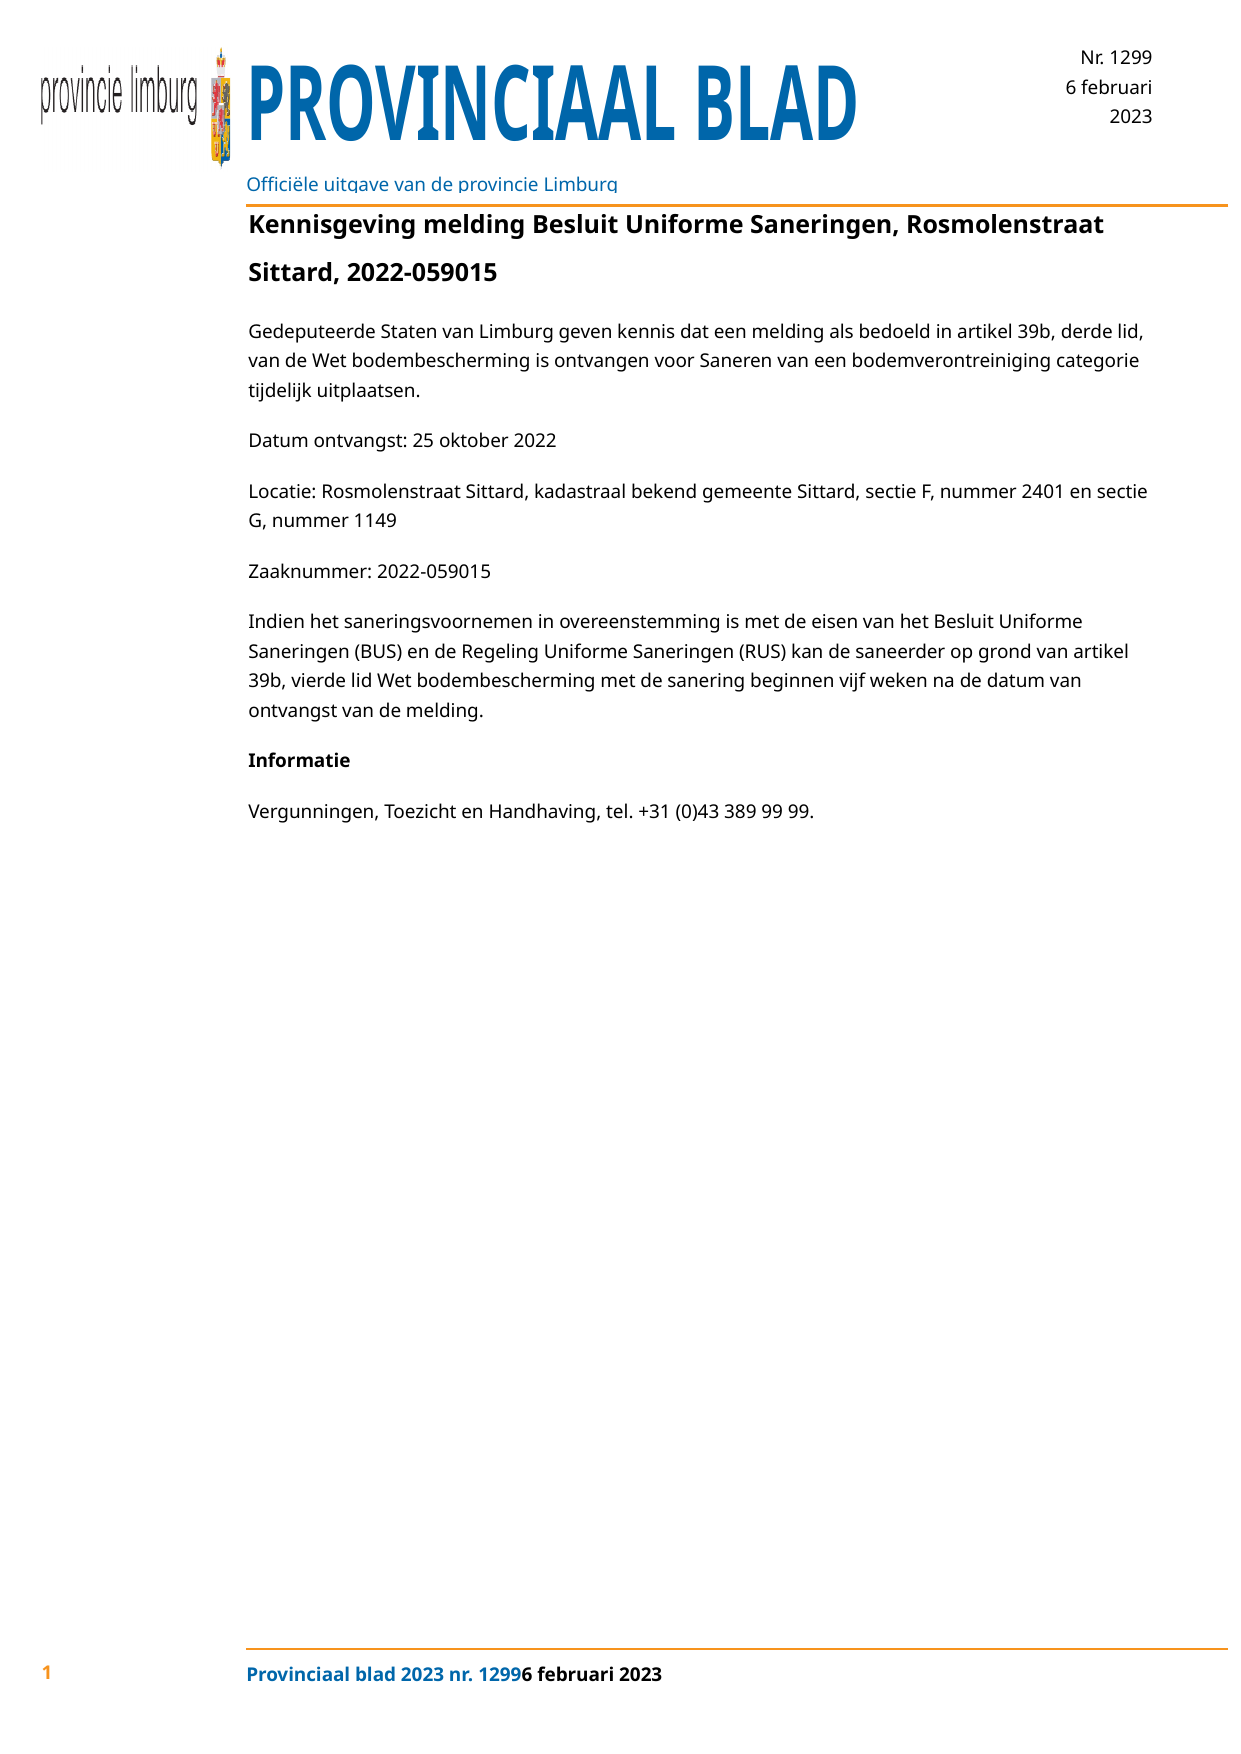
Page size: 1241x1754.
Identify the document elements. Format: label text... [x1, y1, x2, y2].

text Gedeputeerde Staten van Limburg geven kennis dat een melding als bedoeld in artikel 39b, derde lid, van de Wet bodembescherming is ontvangen voor Saneren van een bodemverontreiniging categorie tijdelijk uitplaatsen. [248, 318, 1152, 403]
picture [41, 47, 231, 172]
text Indien het saneringsvoornemen in overeenstemming is met de eisen van het Besluit Uniforme Saneringen (BUS) en de Regeling Uniforme Saneringen (RUS) kan de saneerder op grond van artikel 39b, vierde lid Wet bodembescherming met de sanering beginnen vijf weken na de datum van ontvangst van de melding. [248, 608, 1152, 723]
text Locatie: Rosmolenstraat Sittard, kadastraal bekend gemeente Sittard, sectie F, nummer 2401 en sectie G, nummer 1149 [248, 478, 1152, 533]
text Vergunningen, Toezicht en Handhaving, tel. +31 (0)43 389 99 99. [248, 798, 1152, 824]
text Kennisgeving melding Besluit Uniforme Saneringen, Rosmolenstraat Sittard, 2022-059015 [248, 207, 1152, 288]
text Zaaknummer: 2022-059015 [248, 558, 1152, 584]
text Datum ontvangst: 25 oktober 2022 [248, 427, 1152, 453]
text Informatie [248, 747, 1152, 773]
